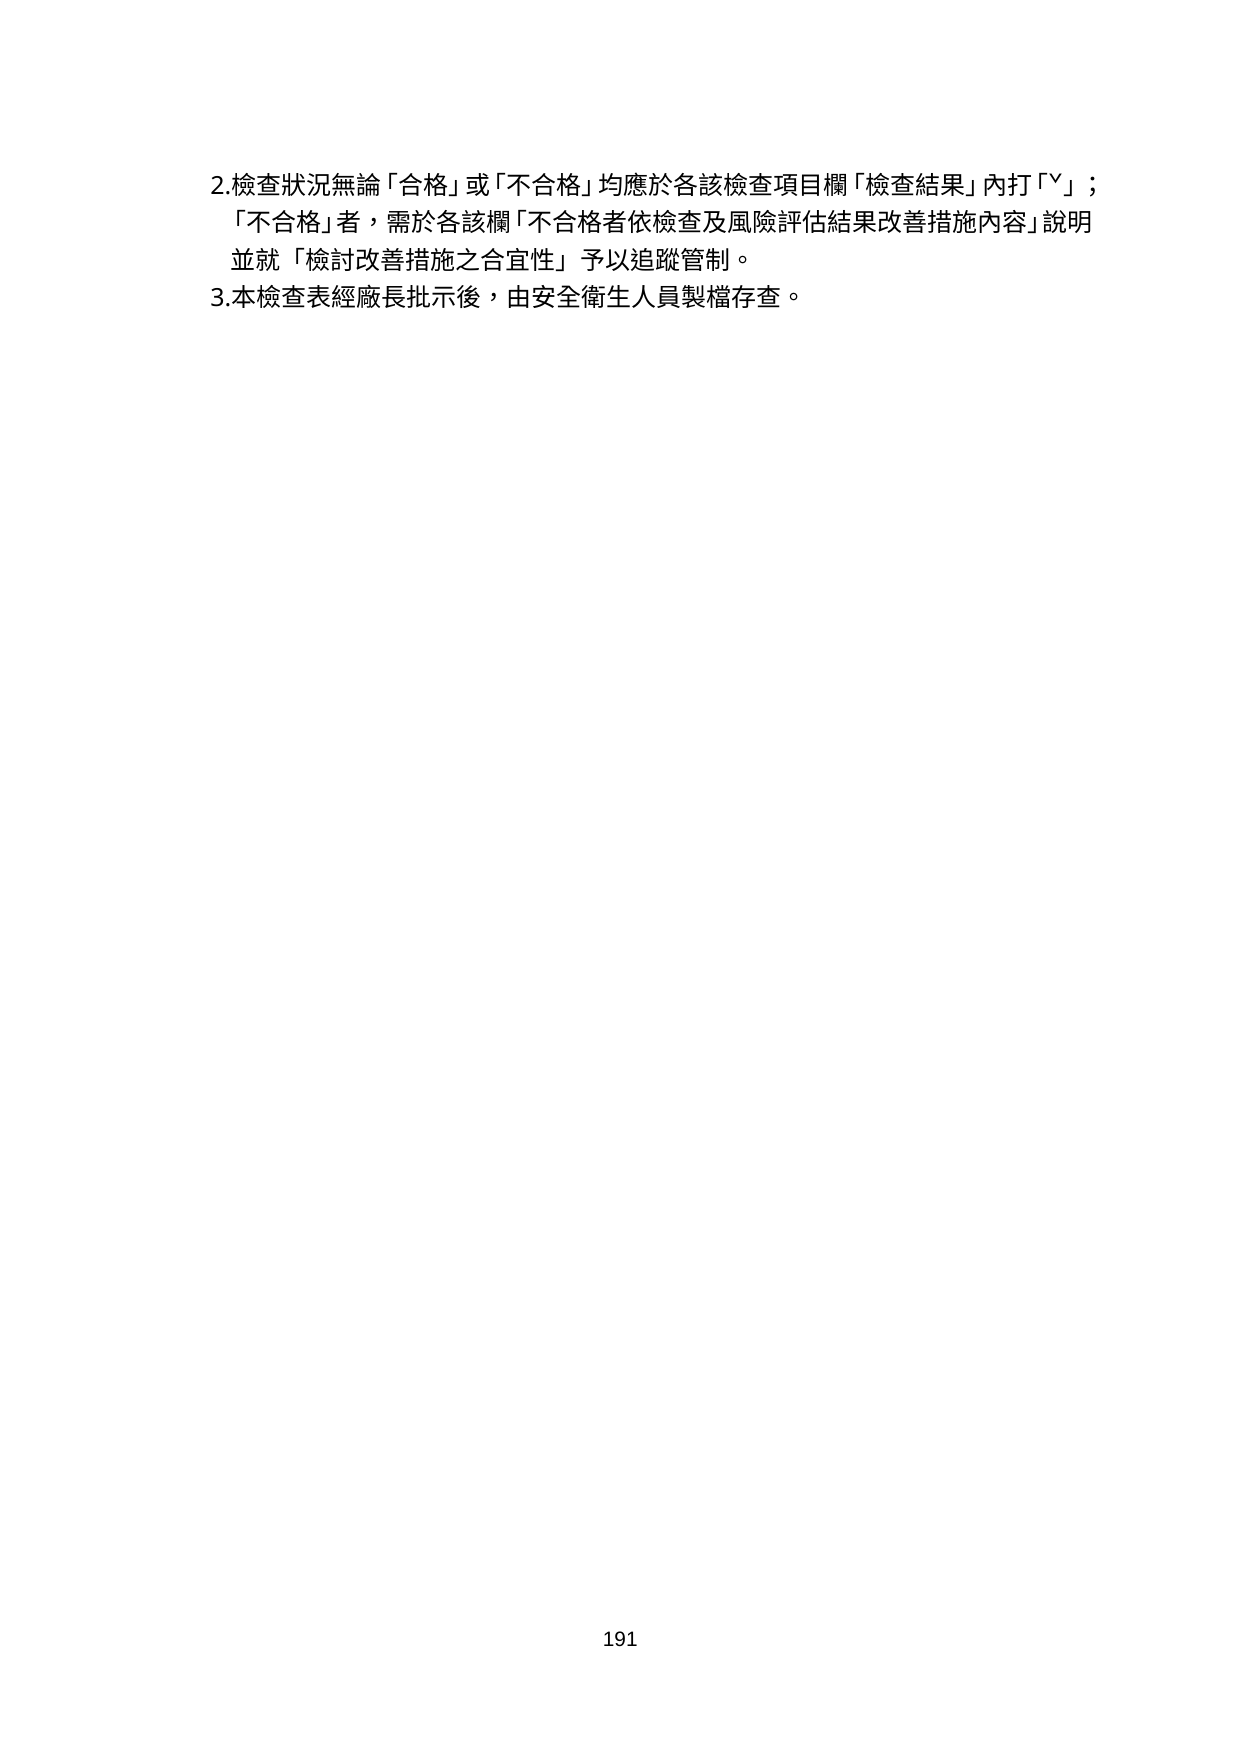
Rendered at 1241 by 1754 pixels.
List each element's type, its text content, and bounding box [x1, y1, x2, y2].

text 2.檢查狀況無論「合格」或「不合格」均應於各該檢查項目欄「檢查結果」內打「ˇ」；「不合格」者，需於各該欄「不合格者依檢查及風險評估結果改善措施內容」說明並就「檢討改善措施之合宜性」予以追蹤管制。 [210, 164, 1092, 277]
text 3.本檢查表經廠長批示後，由安全衛生人員製檔存查。 [210, 277, 1092, 314]
